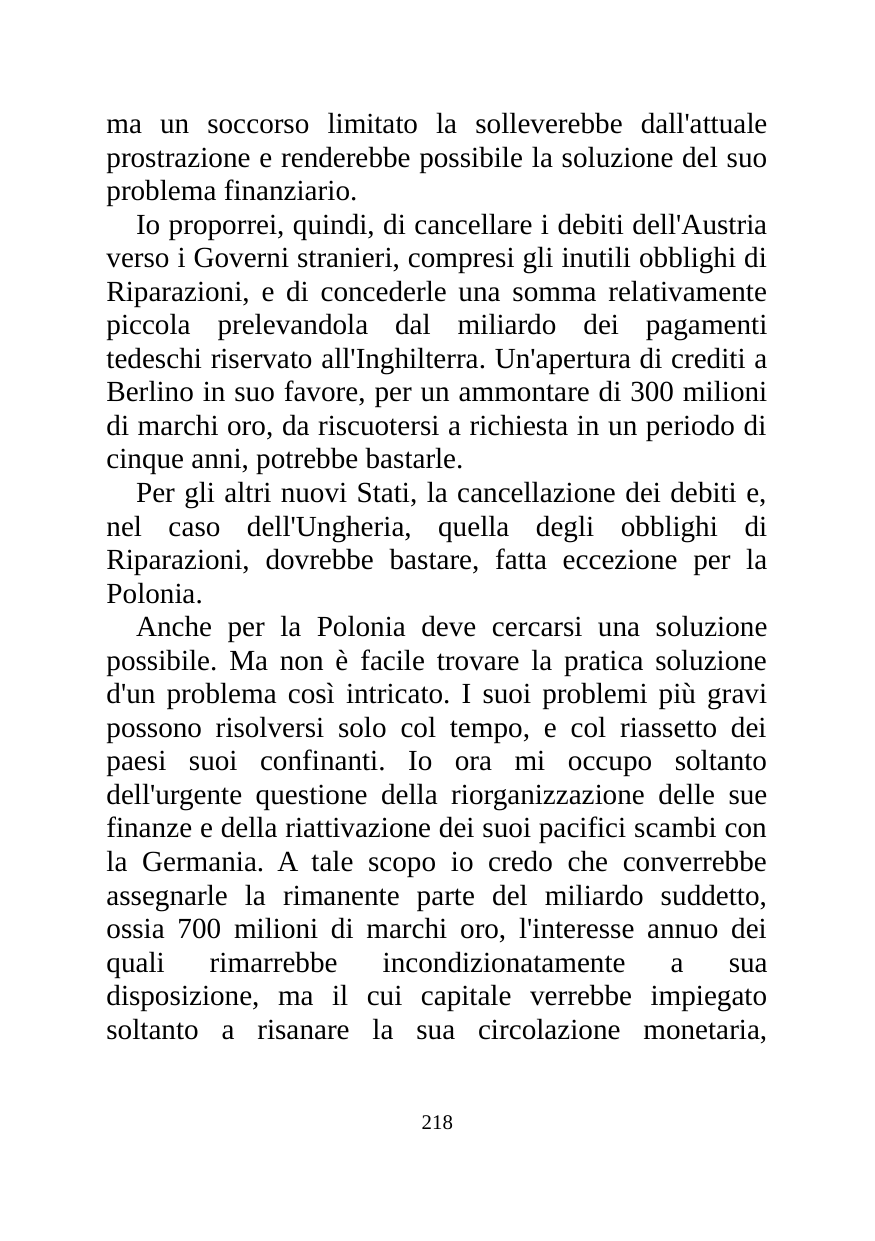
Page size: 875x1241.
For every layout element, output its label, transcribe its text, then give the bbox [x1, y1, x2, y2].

text ma un soccorso limitato la solleverebbe dall'attuale prostrazione e renderebbe possibile la soluzione del suo problema finanziario. [106, 106, 768, 207]
text Anche per la Polonia deve cercarsi una soluzione possibile. Ma non è facile trovare la pratica soluzione d'un problema così intricato. I suoi problemi più gravi possono risolversi solo col tempo, e col riassetto dei paesi suoi confinanti. Io ora mi occupo soltanto dell'urgente questione della riorganizzazione delle sue finanze e della riattivazione dei suoi pacifici scambi con la Germania. A tale scopo io credo che converrebbe assegnarle la rimanente parte del miliardo suddetto, ossia 700 milioni di marchi oro, l'interesse annuo dei quali rimarrebbe incondizionatamente a sua disposizione, ma il cui capitale verrebbe impiegato soltanto a risanare la sua circolazione monetaria, [106, 609, 768, 1045]
text Io proporrei, quindi, di cancellare i debiti dell'Austria verso i Governi stranieri, compresi gli inutili obblighi di Riparazioni, e di concederle una somma relativamente piccola prelevandola dal miliardo dei pagamenti tedeschi riservato all'Inghilterra. Un'apertura di crediti a Berlino in suo favore, per un ammontare di 300 milioni di marchi oro, da riscuotersi a richiesta in un periodo di cinque anni, potrebbe bastarle. [106, 207, 768, 475]
text Per gli altri nuovi Stati, la cancellazione dei debiti e, nel caso dell'Ungheria, quella degli obblighi di Riparazioni, dovrebbe bastare, fatta eccezione per la Polonia. [106, 475, 768, 609]
